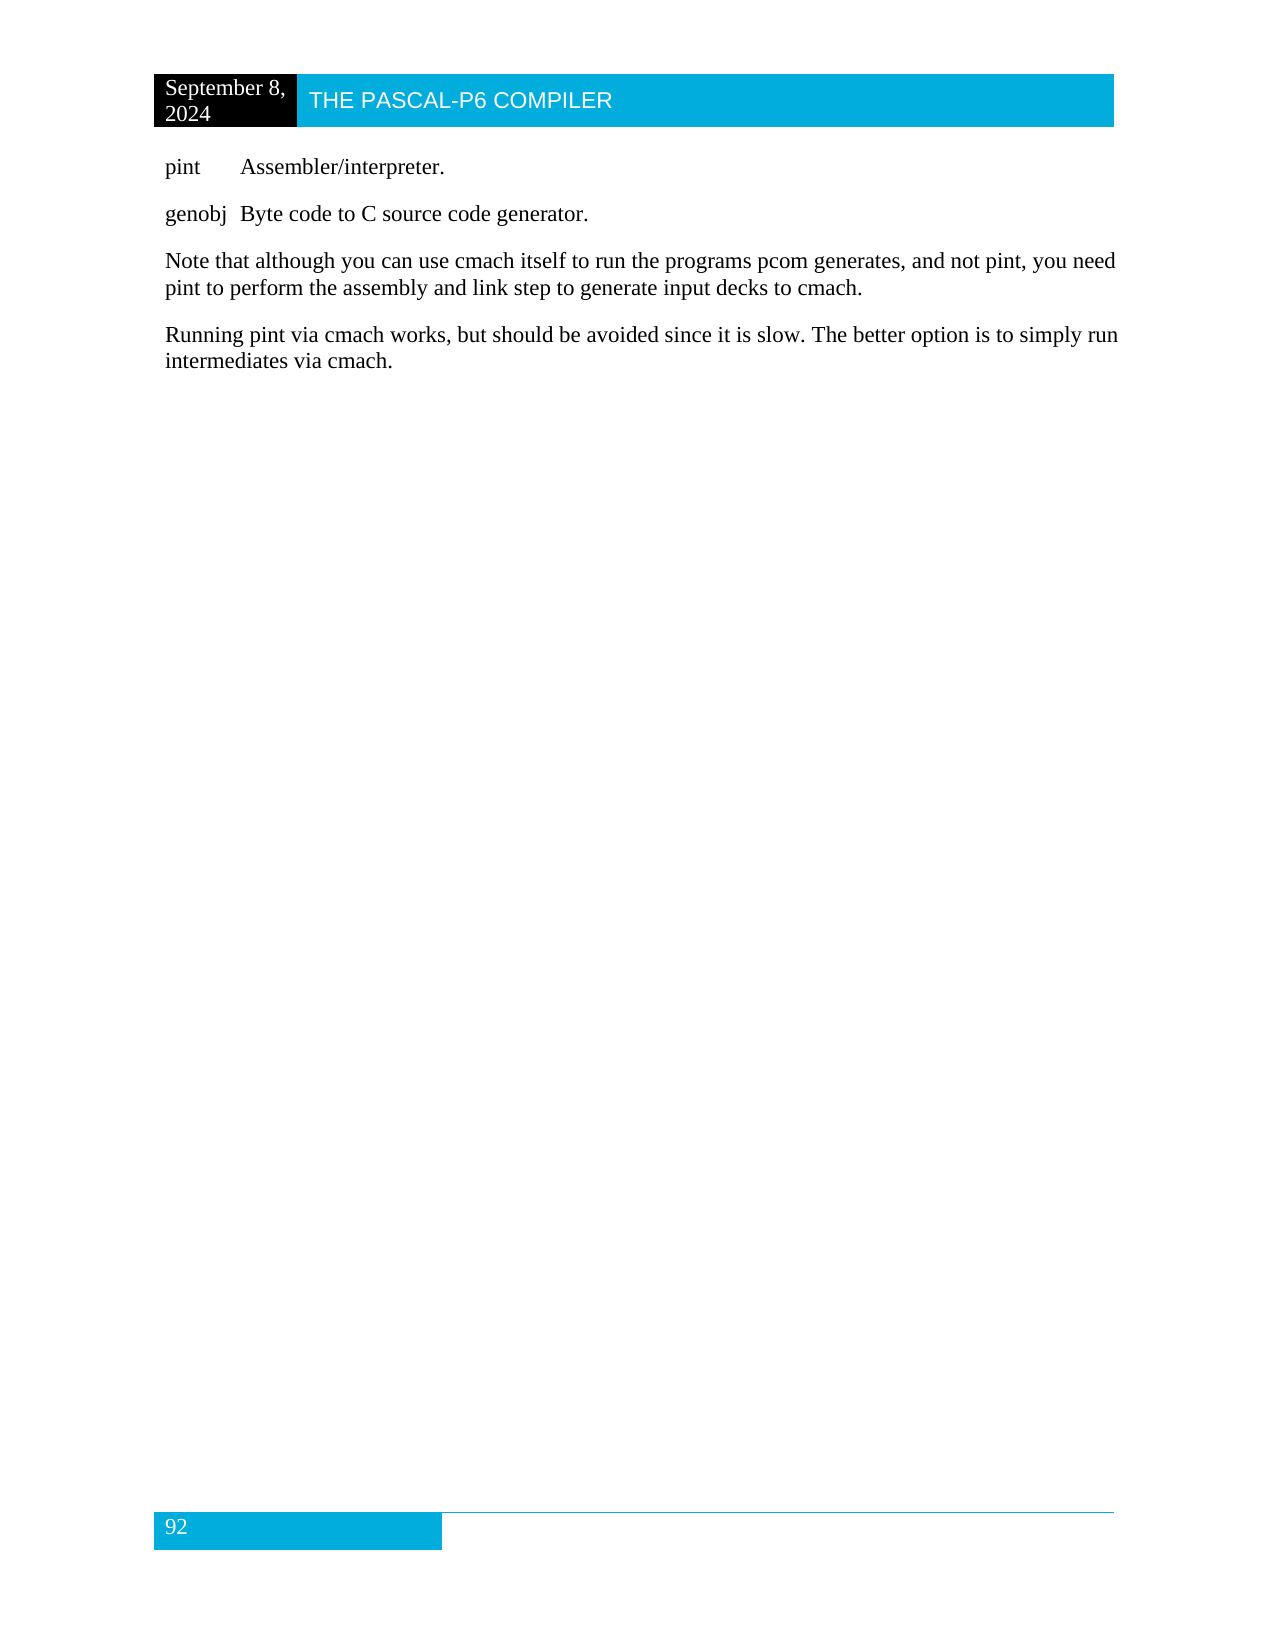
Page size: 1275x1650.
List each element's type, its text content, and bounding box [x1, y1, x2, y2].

text pint Assembler/interpreter. [165, 153, 1125, 179]
text genobj Byte code to C source code generator. [165, 200, 1125, 226]
text Note that although you can use cmach itself to run the programs pcom generates, and not pint, you need pint to perform the assembly and link step to generate input decks to cmach. [165, 247, 1125, 300]
text Running pint via cmach works, but should be avoided since it is slow. The better option is to simply run intermediates via cmach. [165, 321, 1125, 373]
